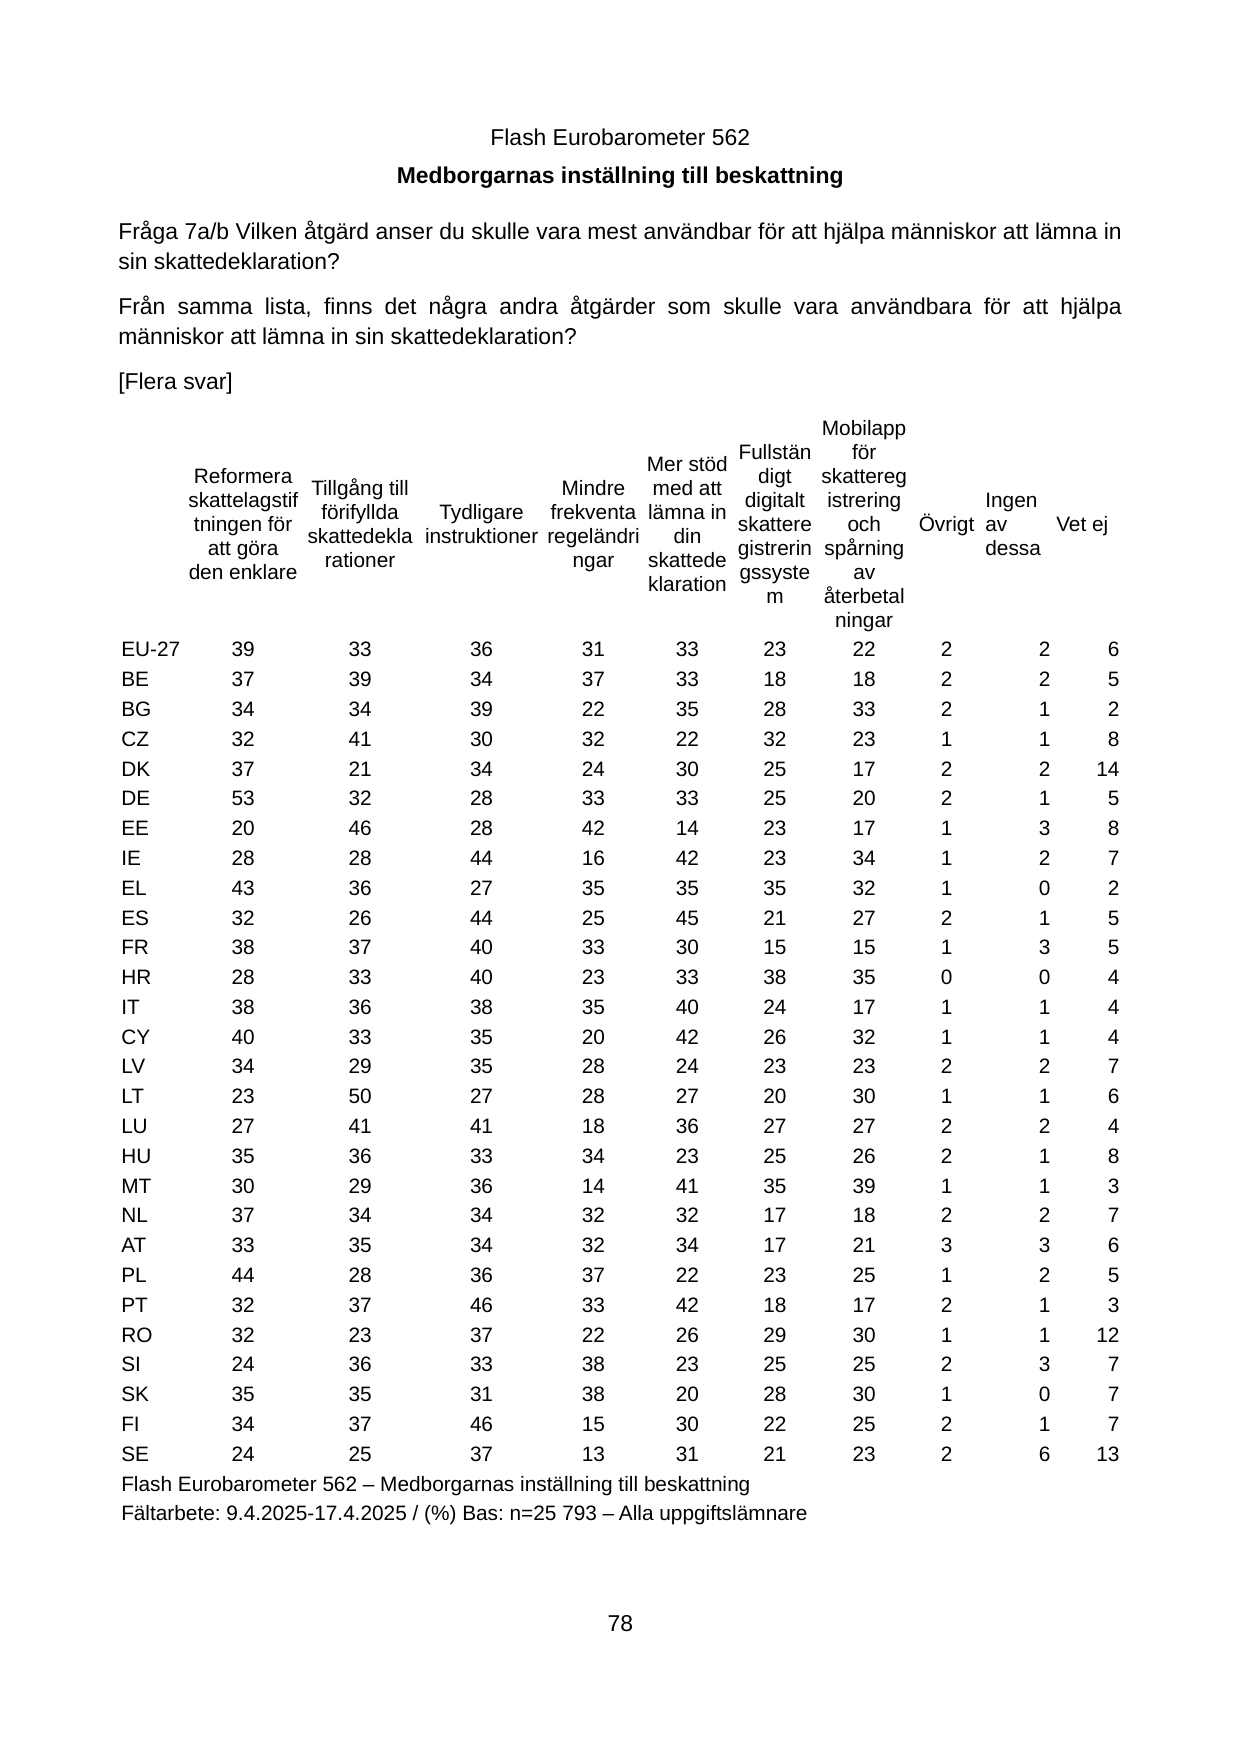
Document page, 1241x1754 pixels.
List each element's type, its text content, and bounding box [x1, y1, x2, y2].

table_header Mindre frekventa regeländringar [544, 413, 642, 634]
table_cell 23 [732, 843, 818, 873]
table_header Tydligare instruktioner [419, 413, 544, 634]
table_cell 20 [185, 813, 301, 843]
table_cell 37 [185, 1200, 301, 1230]
table_cell 35 [818, 962, 910, 992]
table_cell IT [118, 992, 185, 1022]
table_cell 2 [910, 1200, 982, 1230]
table_cell HR [118, 962, 185, 992]
table_cell 18 [544, 1111, 642, 1141]
table_cell 27 [643, 1081, 732, 1111]
table_cell 17 [732, 1230, 818, 1260]
table_cell 24 [544, 754, 642, 783]
table_cell 28 [544, 1081, 642, 1111]
table_cell EU-27 [118, 634, 185, 664]
table_header Övrigt [910, 413, 982, 634]
table_cell 21 [301, 754, 419, 783]
table_cell 25 [732, 783, 818, 813]
table_cell 30 [818, 1081, 910, 1111]
table_cell 23 [818, 1051, 910, 1081]
table_cell 0 [982, 873, 1053, 902]
table_cell PL [118, 1260, 185, 1290]
table_cell CZ [118, 724, 185, 753]
table_cell 4 [1053, 962, 1122, 992]
table_cell 2 [982, 1111, 1053, 1141]
table_cell 1 [982, 1320, 1053, 1349]
table_cell 23 [301, 1320, 419, 1349]
table_cell 34 [301, 1200, 419, 1230]
table_cell 1 [982, 1141, 1053, 1171]
table_cell 24 [732, 992, 818, 1022]
table_cell 2 [910, 664, 982, 694]
table_cell LT [118, 1081, 185, 1111]
table_cell 6 [1053, 1230, 1122, 1260]
table_cell 33 [185, 1230, 301, 1260]
table_cell 2 [982, 754, 1053, 783]
table_cell 32 [818, 873, 910, 902]
table_cell 8 [1053, 724, 1122, 753]
table_cell 1 [910, 1379, 982, 1409]
table_cell 32 [643, 1200, 732, 1230]
table_cell 4 [1053, 1022, 1122, 1051]
table_cell LV [118, 1051, 185, 1081]
table_cell FR [118, 932, 185, 962]
table_cell 35 [419, 1051, 544, 1081]
table_cell 36 [301, 1349, 419, 1379]
table_cell 7 [1053, 1200, 1122, 1230]
table_cell 30 [643, 754, 732, 783]
table_cell 1 [910, 1081, 982, 1111]
table_cell 32 [544, 724, 642, 753]
table_cell 32 [185, 1290, 301, 1319]
table_cell 34 [419, 664, 544, 694]
table_cell 3 [982, 813, 1053, 843]
table_cell 14 [643, 813, 732, 843]
table_cell 2 [982, 1051, 1053, 1081]
table_cell 25 [818, 1260, 910, 1290]
table_cell 6 [1053, 634, 1122, 664]
table_cell 22 [643, 724, 732, 753]
table_cell 37 [419, 1320, 544, 1349]
table_cell 1 [910, 1171, 982, 1200]
table_cell 38 [185, 992, 301, 1022]
table_header Vet ej [1053, 413, 1122, 634]
table_cell 1 [982, 783, 1053, 813]
table_cell 3 [982, 932, 1053, 962]
table_cell 29 [732, 1320, 818, 1349]
table_cell 26 [732, 1022, 818, 1051]
table_cell 15 [544, 1409, 642, 1439]
text [Flera svar] [118, 368, 1122, 394]
table_cell 23 [643, 1349, 732, 1379]
table_cell 15 [732, 932, 818, 962]
table_cell 25 [732, 1141, 818, 1171]
table_cell 37 [544, 1260, 642, 1290]
table_cell 36 [419, 1260, 544, 1290]
table_cell 37 [301, 932, 419, 962]
table_cell 44 [185, 1260, 301, 1290]
table_cell 20 [732, 1081, 818, 1111]
table_cell 20 [643, 1379, 732, 1409]
table_cell 53 [185, 783, 301, 813]
table_cell 45 [643, 903, 732, 932]
table_cell 33 [544, 932, 642, 962]
table_cell 7 [1053, 1409, 1122, 1439]
table_cell 28 [301, 843, 419, 873]
table_cell 28 [185, 962, 301, 992]
table_cell 30 [818, 1379, 910, 1409]
table_cell 41 [301, 724, 419, 753]
table_cell 2 [1053, 873, 1122, 902]
table_cell 35 [544, 992, 642, 1022]
table_cell SK [118, 1379, 185, 1409]
table_cell 28 [732, 1379, 818, 1409]
table_cell 25 [818, 1409, 910, 1439]
table_cell 2 [1053, 694, 1122, 724]
table_cell 26 [643, 1320, 732, 1349]
table_cell 35 [732, 873, 818, 902]
table_cell 7 [1053, 1051, 1122, 1081]
table_cell 1 [910, 813, 982, 843]
table_cell 1 [982, 724, 1053, 753]
table_cell 18 [732, 664, 818, 694]
table_cell 36 [643, 1111, 732, 1141]
table_cell EE [118, 813, 185, 843]
table_cell 2 [910, 1111, 982, 1141]
table_header Tillgång till förifyllda skattedeklarationer [301, 413, 419, 634]
table_cell 27 [185, 1111, 301, 1141]
table_cell 31 [544, 634, 642, 664]
table_cell 8 [1053, 813, 1122, 843]
table_cell 30 [419, 724, 544, 753]
table_cell Flash Eurobarometer 562 – Medborgarnas inställning till beskattning [118, 1469, 1122, 1498]
table_cell 35 [185, 1141, 301, 1171]
table_header Mobilapp för skatteregistrering och spårning av återbetalningar [818, 413, 910, 634]
table_cell 3 [1053, 1290, 1122, 1319]
table_cell 2 [910, 783, 982, 813]
table_cell 44 [419, 903, 544, 932]
table_cell 37 [419, 1439, 544, 1468]
table_cell 46 [419, 1290, 544, 1319]
table_cell 39 [185, 634, 301, 664]
table_cell 35 [185, 1379, 301, 1409]
table_cell 42 [643, 1022, 732, 1051]
table_cell 6 [1053, 1081, 1122, 1111]
table_cell 23 [732, 634, 818, 664]
table_cell 1 [910, 873, 982, 902]
table_cell 17 [818, 1290, 910, 1319]
table_cell 2 [910, 754, 982, 783]
table_header Fullständigt digitalt skatteregistreringssystem [732, 413, 818, 634]
table_cell 2 [982, 664, 1053, 694]
table_cell 37 [301, 1409, 419, 1439]
table_cell 38 [419, 992, 544, 1022]
table_cell 24 [643, 1051, 732, 1081]
table_cell 2 [910, 1051, 982, 1081]
table_cell 23 [544, 962, 642, 992]
table_cell 30 [818, 1320, 910, 1349]
table_header Ingen av dessa [982, 413, 1053, 634]
table_cell 18 [818, 664, 910, 694]
table_cell 30 [643, 1409, 732, 1439]
table_cell 22 [732, 1409, 818, 1439]
table_cell 1 [910, 843, 982, 873]
table_cell 16 [544, 843, 642, 873]
table_cell 41 [301, 1111, 419, 1141]
table_cell 42 [643, 1290, 732, 1319]
table_cell 33 [419, 1349, 544, 1379]
table_cell 33 [643, 962, 732, 992]
table_cell 36 [301, 873, 419, 902]
table_cell 1 [982, 992, 1053, 1022]
table_cell 28 [185, 843, 301, 873]
table_cell 2 [910, 1349, 982, 1379]
table_cell 36 [301, 992, 419, 1022]
table_cell 26 [301, 903, 419, 932]
table_cell 28 [732, 694, 818, 724]
table_cell BG [118, 694, 185, 724]
table_cell 14 [544, 1171, 642, 1200]
table_cell 27 [818, 1111, 910, 1141]
table_cell 33 [643, 664, 732, 694]
table_cell 18 [818, 1200, 910, 1230]
table_cell 1 [982, 1409, 1053, 1439]
table_cell ES [118, 903, 185, 932]
table_cell 23 [818, 724, 910, 753]
table_cell 43 [185, 873, 301, 902]
table_cell 22 [818, 634, 910, 664]
table_cell IE [118, 843, 185, 873]
table_cell 30 [643, 932, 732, 962]
table_cell 33 [544, 1290, 642, 1319]
table_cell 8 [1053, 1141, 1122, 1171]
table_cell 3 [910, 1230, 982, 1260]
table_cell 24 [185, 1439, 301, 1468]
table_cell 21 [818, 1230, 910, 1260]
table_header Reformera skattelagstiftningen för att göra den enklare [185, 413, 301, 634]
table_cell 4 [1053, 1111, 1122, 1141]
table_cell HU [118, 1141, 185, 1171]
table_cell 23 [643, 1141, 732, 1171]
table_cell 38 [544, 1379, 642, 1409]
table_cell 32 [544, 1230, 642, 1260]
table_cell 35 [301, 1379, 419, 1409]
table_cell EL [118, 873, 185, 902]
table_cell Fältarbete: 9.4.2025-17.4.2025 / (%) Bas: n=25 793 – Alla uppgiftslämnare [118, 1498, 1122, 1528]
table_cell 0 [910, 962, 982, 992]
table_cell 18 [732, 1290, 818, 1319]
table_cell 33 [643, 783, 732, 813]
table_cell 31 [419, 1379, 544, 1409]
table_cell 23 [732, 1260, 818, 1290]
table_cell DK [118, 754, 185, 783]
table_cell 1 [982, 903, 1053, 932]
table_cell 40 [643, 992, 732, 1022]
table_cell 5 [1053, 664, 1122, 694]
table_cell 22 [544, 694, 642, 724]
table_cell 41 [643, 1171, 732, 1200]
table_cell 2 [910, 694, 982, 724]
table_cell 35 [301, 1230, 419, 1260]
table_cell 1 [910, 932, 982, 962]
table_cell 28 [419, 783, 544, 813]
table_cell 5 [1053, 783, 1122, 813]
table_cell 32 [301, 783, 419, 813]
table_cell 32 [185, 1320, 301, 1349]
table_cell 17 [818, 992, 910, 1022]
table_cell LU [118, 1111, 185, 1141]
table_cell 36 [419, 1171, 544, 1200]
table_cell 34 [185, 1409, 301, 1439]
table_cell 22 [643, 1260, 732, 1290]
table_cell 38 [544, 1349, 642, 1379]
table_cell 17 [818, 754, 910, 783]
table_cell 1 [910, 992, 982, 1022]
table_cell 26 [818, 1141, 910, 1171]
table_cell 32 [818, 1022, 910, 1051]
text Från samma lista, finns det några andra åtgärder som skulle vara användbara för att hjälpa människor att lämna in sin skattedeklaration? [118, 293, 1122, 350]
table_cell 33 [419, 1141, 544, 1171]
table_cell 32 [185, 724, 301, 753]
table_cell 0 [982, 962, 1053, 992]
table_cell 39 [818, 1171, 910, 1200]
table_cell 23 [818, 1439, 910, 1468]
table_cell 25 [732, 754, 818, 783]
table_cell 4 [1053, 992, 1122, 1022]
table_cell 27 [419, 1081, 544, 1111]
table_cell 35 [643, 694, 732, 724]
table_cell 37 [185, 664, 301, 694]
table_cell 40 [185, 1022, 301, 1051]
table_cell 5 [1053, 903, 1122, 932]
table_cell 34 [818, 843, 910, 873]
table_cell 37 [544, 664, 642, 694]
table_cell 34 [544, 1141, 642, 1171]
table_cell 2 [910, 1141, 982, 1171]
table_cell MT [118, 1171, 185, 1200]
table_cell 35 [643, 873, 732, 902]
table_cell 20 [544, 1022, 642, 1051]
table_cell BE [118, 664, 185, 694]
table_cell 32 [544, 1200, 642, 1230]
table_cell 17 [732, 1200, 818, 1230]
table_cell 5 [1053, 1260, 1122, 1290]
table_cell 2 [982, 634, 1053, 664]
table_cell 46 [419, 1409, 544, 1439]
table_cell 37 [185, 754, 301, 783]
table_cell 46 [301, 813, 419, 843]
table_cell 1 [982, 1081, 1053, 1111]
table_cell 1 [910, 724, 982, 753]
table_cell 1 [982, 1171, 1053, 1200]
table_cell 3 [982, 1230, 1053, 1260]
table_cell FI [118, 1409, 185, 1439]
table_cell 2 [910, 903, 982, 932]
table_cell 34 [419, 754, 544, 783]
table_cell 34 [419, 1230, 544, 1260]
table_cell AT [118, 1230, 185, 1260]
table_cell 7 [1053, 1349, 1122, 1379]
table_header [118, 413, 185, 634]
table_cell CY [118, 1022, 185, 1051]
table_cell 0 [982, 1379, 1053, 1409]
table_cell 29 [301, 1171, 419, 1200]
table_cell 50 [301, 1081, 419, 1111]
table_cell 23 [732, 1051, 818, 1081]
table_cell 22 [544, 1320, 642, 1349]
table_cell SE [118, 1439, 185, 1468]
table_cell 15 [818, 932, 910, 962]
table_cell 12 [1053, 1320, 1122, 1349]
table_cell 36 [419, 634, 544, 664]
table_cell 1 [982, 1022, 1053, 1051]
table_cell 41 [419, 1111, 544, 1141]
table_cell 38 [185, 932, 301, 962]
table_cell 21 [732, 903, 818, 932]
table_cell 27 [818, 903, 910, 932]
table_cell 27 [419, 873, 544, 902]
table_cell 32 [732, 724, 818, 753]
table_cell 1 [982, 1290, 1053, 1319]
table_cell 31 [643, 1439, 732, 1468]
table_cell 25 [818, 1349, 910, 1379]
table_cell 33 [301, 962, 419, 992]
table_cell 33 [301, 1022, 419, 1051]
table_cell 2 [910, 1290, 982, 1319]
table_cell 20 [818, 783, 910, 813]
table_cell 2 [910, 1409, 982, 1439]
table_cell 25 [544, 903, 642, 932]
table_cell 36 [301, 1141, 419, 1171]
table_cell 27 [732, 1111, 818, 1141]
table_cell 30 [185, 1171, 301, 1200]
table_cell 42 [643, 843, 732, 873]
table_cell 25 [732, 1349, 818, 1379]
table_cell 1 [982, 694, 1053, 724]
table_cell 25 [301, 1439, 419, 1468]
table_cell 23 [732, 813, 818, 843]
table_cell 40 [419, 932, 544, 962]
table_cell 17 [818, 813, 910, 843]
table_cell 7 [1053, 1379, 1122, 1409]
table_cell 28 [419, 813, 544, 843]
table_cell 33 [818, 694, 910, 724]
table_cell 1 [910, 1022, 982, 1051]
table_cell 35 [544, 873, 642, 902]
table_cell RO [118, 1320, 185, 1349]
table_cell SI [118, 1349, 185, 1379]
table_cell 7 [1053, 843, 1122, 873]
table_cell 34 [185, 1051, 301, 1081]
table_cell 33 [544, 783, 642, 813]
table_cell 5 [1053, 932, 1122, 962]
table_cell 28 [301, 1260, 419, 1290]
table_cell 37 [301, 1290, 419, 1319]
table_cell 42 [544, 813, 642, 843]
table_cell 39 [419, 694, 544, 724]
table_cell 3 [1053, 1171, 1122, 1200]
table_cell 1 [910, 1320, 982, 1349]
table_cell 34 [185, 694, 301, 724]
table_cell 29 [301, 1051, 419, 1081]
table_cell 24 [185, 1349, 301, 1379]
table_cell 23 [185, 1081, 301, 1111]
table_cell 34 [301, 694, 419, 724]
table_cell 2 [982, 1260, 1053, 1290]
table_cell PT [118, 1290, 185, 1319]
table_cell 35 [419, 1022, 544, 1051]
table_cell 34 [643, 1230, 732, 1260]
table_cell 40 [419, 962, 544, 992]
table_cell 28 [544, 1051, 642, 1081]
table_cell 38 [732, 962, 818, 992]
table_cell 32 [185, 903, 301, 932]
table_cell 13 [544, 1439, 642, 1468]
table_cell 39 [301, 664, 419, 694]
table_cell 13 [1053, 1439, 1122, 1468]
table_cell 3 [982, 1349, 1053, 1379]
table_cell 2 [982, 843, 1053, 873]
table_cell 33 [643, 634, 732, 664]
text Fråga 7a/b Vilken åtgärd anser du skulle vara mest användbar för att hjälpa människor att lämna in sin skattedeklaration? [118, 218, 1122, 275]
table_cell NL [118, 1200, 185, 1230]
table_cell DE [118, 783, 185, 813]
table_cell 33 [301, 634, 419, 664]
table_cell 14 [1053, 754, 1122, 783]
table_cell 1 [910, 1260, 982, 1290]
table_cell 6 [982, 1439, 1053, 1468]
table_cell 2 [910, 634, 982, 664]
table_cell 2 [910, 1439, 982, 1468]
table_header Mer stöd med att lämna in din skattedeklaration [643, 413, 732, 634]
table_cell 35 [732, 1171, 818, 1200]
table_cell 2 [982, 1200, 1053, 1230]
table_cell 44 [419, 843, 544, 873]
table_cell 34 [419, 1200, 544, 1230]
table_cell 21 [732, 1439, 818, 1468]
